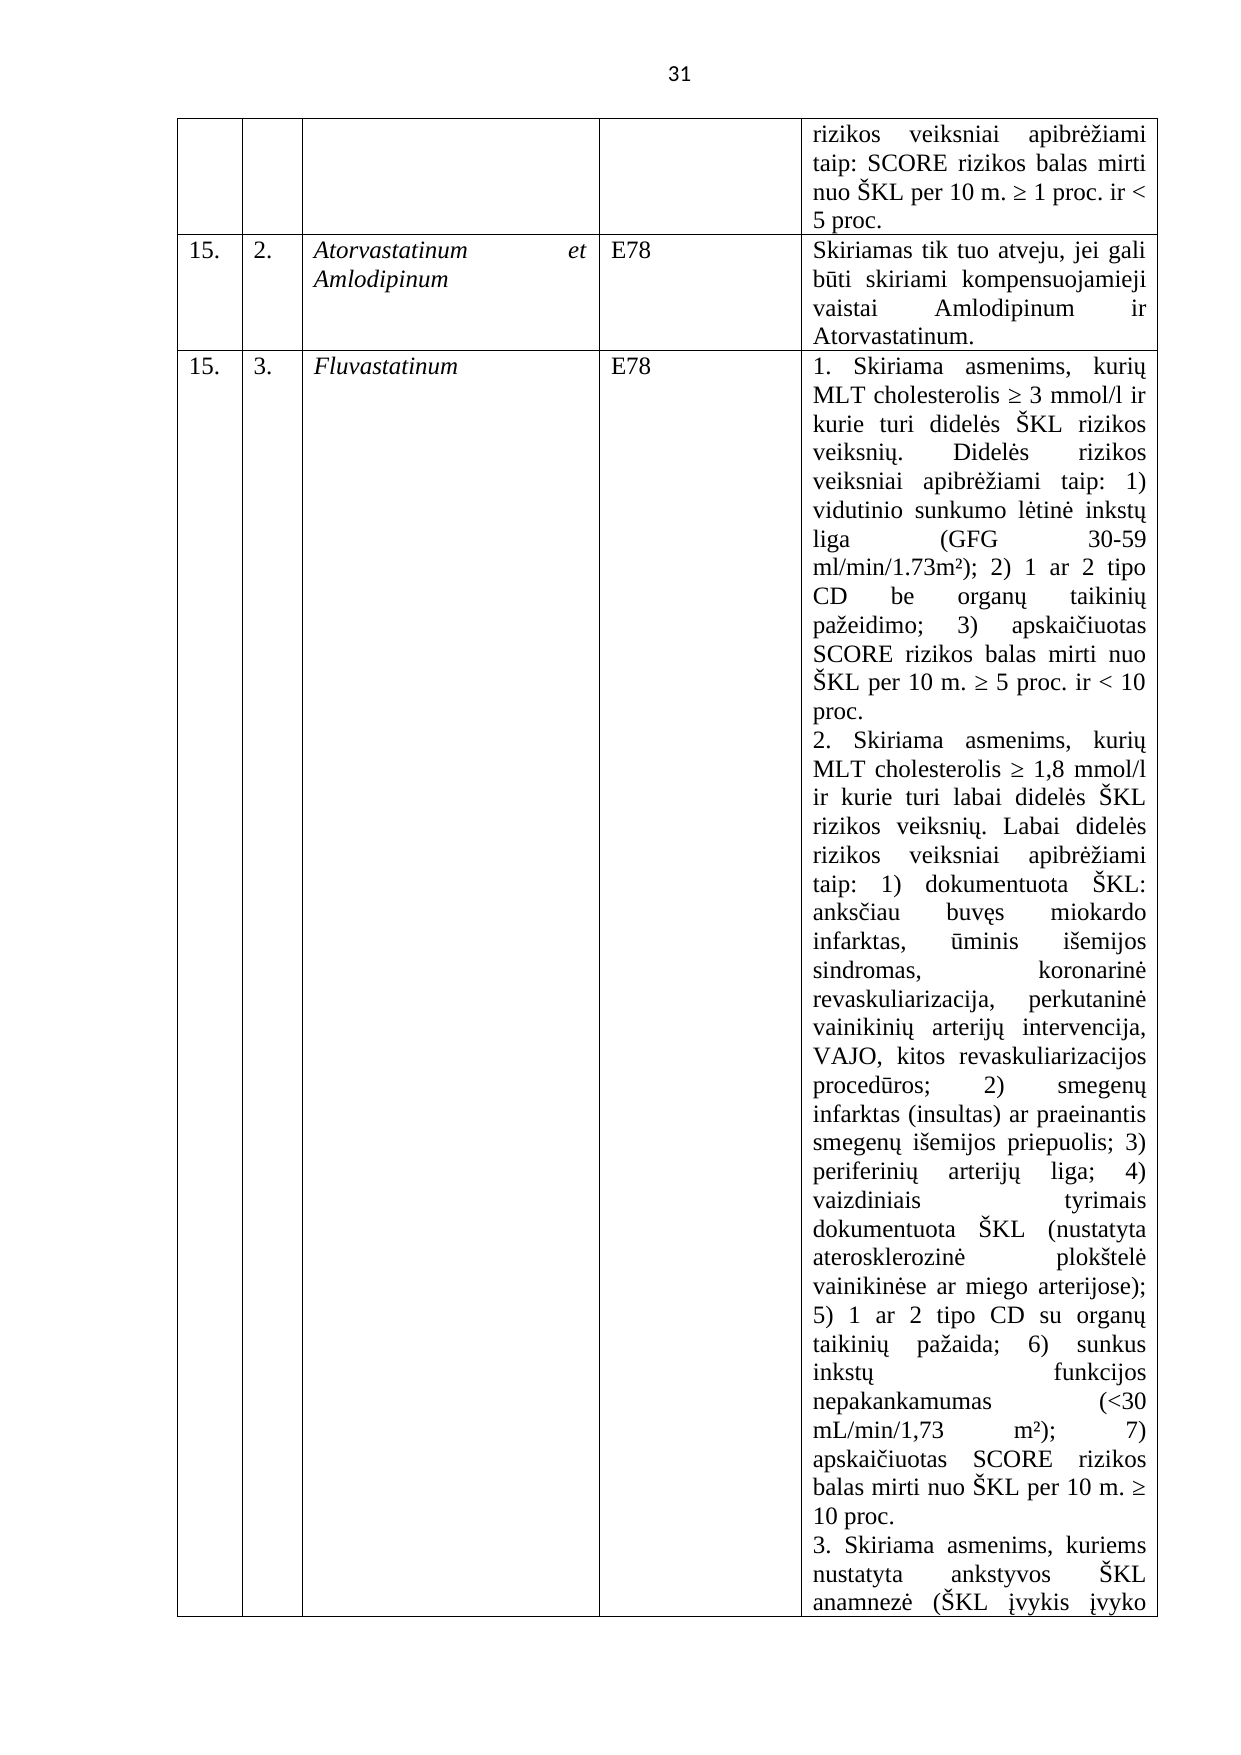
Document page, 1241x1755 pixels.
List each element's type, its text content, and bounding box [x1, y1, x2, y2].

table_cell E78 [600, 235, 801, 350]
table_cell E78 [600, 351, 801, 1616]
table_cell Fluvastatinum [303, 351, 599, 1616]
table_cell 2. [243, 235, 302, 350]
table_cell rizikos veiksniai apibrėžiami taip: SCORE rizikos balas mirti nuo ŠKL per 10 m. ≥ 1 proc. ir < 5 proc. [802, 119, 1157, 234]
table_cell Skiriamas tik tuo atveju, jei gali būti skiriami kompensuojamieji vaistai Amlodipinum ir Atorvastatinum. [802, 235, 1157, 350]
table_cell [243, 119, 302, 234]
table_cell 3. [243, 351, 302, 1616]
table_cell [600, 119, 801, 234]
table_cell [303, 119, 599, 234]
table_cell Atorvastatinum et Amlodipinum [303, 235, 599, 350]
table_cell 15. [178, 351, 242, 1616]
table_cell 1. Skiriama asmenims, kurių MLT cholesterolis ≥ 3 mmol/l ir kurie turi didelės ŠKL rizikos veiksnių. Didelės rizikos veiksniai apibrėžiami taip: 1) vidutinio sunkumo lėtinė inkstų liga (GFG 30-59 ml/min/1.73m²); 2) 1 ar 2 tipo CD be organų taikinių pažeidimo; 3) apskaičiuotas SCORE rizikos balas mirti nuo ŠKL per 10 m. ≥ 5 proc. ir < 10 proc. 2. Skiriama asmenims, kurių MLT cholesterolis ≥ 1,8 mmol/l ir kurie turi labai didelės ŠKL rizikos veiksnių. Labai didelės rizikos veiksniai apibrėžiami taip: 1) dokumentuota ŠKL: anksčiau buvęs miokardo infarktas, ūminis išemijos sindromas, koronarinė revaskuliarizacija, perkutaninė vainikinių arterijų intervencija, VAJO, kitos revaskuliarizacijos procedūros; 2) smegenų infarktas (insultas) ar praeinantis smegenų išemijos priepuolis; 3) periferinių arterijų liga; 4) vaizdiniais tyrimais dokumentuota ŠKL (nustatyta aterosklerozinė plokštelė vainikinėse ar miego arterijose); 5) 1 ar 2 tipo CD su organų taikinių pažaida; 6) sunkus inkstų funkcijos nepakankamumas (<30 mL/min/1,73 m²); 7) apskaičiuotas SCORE rizikos balas mirti nuo ŠKL per 10 m. ≥ 10 proc. 3. Skiriama asmenims, kuriems nustatyta ankstyvos ŠKL anamnezė (ŠKL įvykis įvyko [802, 351, 1157, 1616]
table_cell 15. [178, 235, 242, 350]
table_cell [178, 119, 242, 234]
